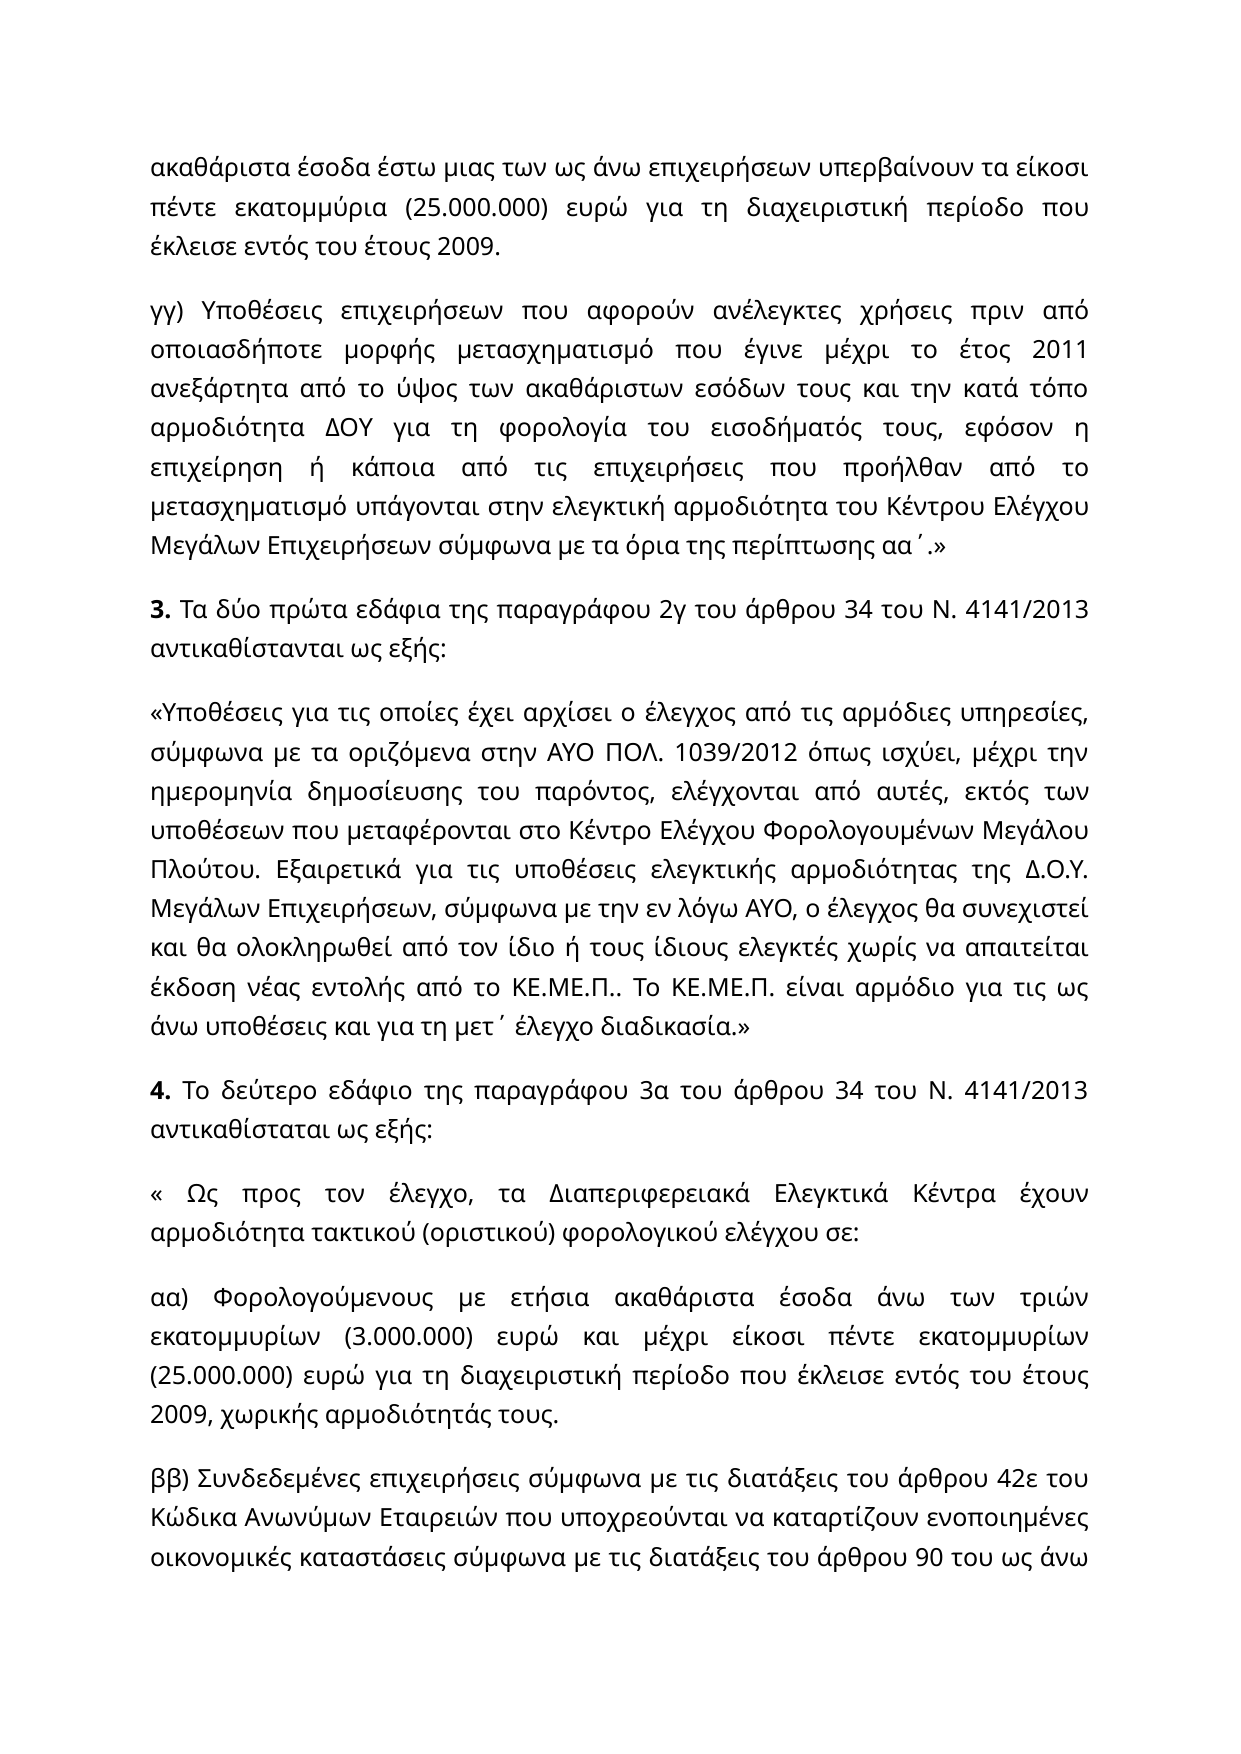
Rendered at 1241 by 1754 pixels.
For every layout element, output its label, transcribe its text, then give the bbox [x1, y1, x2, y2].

text 4. Το δεύτερο εδάφιο της παραγράφου 3α του άρθρου 34 του Ν. 4141/2013 αντικαθίσταται ως εξής: [150, 1072, 1090, 1146]
text « Ως προς τον έλεγχο, τα Διαπεριφερειακά Ελεγκτικά Κέντρα έχουν αρμοδιότητα τακτικού (οριστικού) φορολογικού ελέγχου σε: [150, 1176, 1090, 1249]
text ββ) Συνδεδεμένες επιχειρήσεις σύμφωνα με τις διατάξεις του άρθρου 42ε του Κώδικα Ανωνύμων Εταιρειών που υποχρεούνται να καταρτίζουν ενοποιημένες οικονομικές καταστάσεις σύμφωνα με τις διατάξεις του άρθρου 90 του ως άνω [150, 1461, 1090, 1573]
text 3. Τα δύο πρώτα εδάφια της παραγράφου 2γ του άρθρου 34 του Ν. 4141/2013 αντικαθίστανται ως εξής: [150, 592, 1090, 665]
text «Υποθέσεις για τις οποίες έχει αρχίσει ο έλεγχος από τις αρμόδιες υπηρεσίες, σύμφωνα με τα οριζόμενα στην ΑΥΟ ΠΟΛ. 1039/2012 όπως ισχύει, μέχρι την ημερομηνία δημοσίευσης του παρόντος, ελέγχονται από αυτές, εκτός των υποθέσεων που μεταφέρονται στο Κέντρο Ελέγχου Φορολογουμένων Μεγάλου Πλούτου. Εξαιρετικά για τις υποθέσεις ελεγκτικής αρμοδιότητας της Δ.Ο.Υ. Μεγάλων Επιχειρήσεων, σύμφωνα με την εν λόγω ΑΥΟ, ο έλεγχος θα συνεχιστεί και θα ολοκληρωθεί από τον ίδιο ή τους ίδιους ελεγκτές χωρίς να απαιτείται έκδοση νέας εντολής από το ΚΕ.ΜΕ.Π.. Το ΚΕ.ΜΕ.Π. είναι αρμόδιο για τις ως άνω υποθέσεις και για τη μετ΄ έλεγχο διαδικασία.» [150, 695, 1090, 1042]
text γγ) Υποθέσεις επιχειρήσεων που αφορούν ανέλεγκτες χρήσεις πριν από οποιασδήποτε μορφής μετασχηματισμό που έγινε μέχρι το έτος 2011 ανεξάρτητα από το ύψος των ακαθάριστων εσόδων τους και την κατά τόπο αρμοδιότητα ΔΟΥ για τη φορολογία του εισοδήματός τους, εφόσον η επιχείρηση ή κάποια από τις επιχειρήσεις που προήλθαν από το μετασχηματισμό υπάγονται στην ελεγκτική αρμοδιότητα του Κέντρου Ελέγχου Μεγάλων Επιχειρήσεων σύμφωνα με τα όρια της περίπτωσης αα΄.» [150, 292, 1090, 562]
text ακαθάριστα έσοδα έστω μιας των ως άνω επιχειρήσεων υπερβαίνουν τα είκοσι πέντε εκατομμύρια (25.000.000) ευρώ για τη διαχειριστική περίοδο που έκλεισε εντός του έτους 2009. [150, 150, 1090, 262]
text αα) Φορολογούμενους με ετήσια ακαθάριστα έσοδα άνω των τριών εκατομμυρίων (3.000.000) ευρώ και μέχρι είκοσι πέντε εκατομμυρίων (25.000.000) ευρώ για τη διαχειριστική περίοδο που έκλεισε εντός του έτους 2009, χωρικής αρμοδιότητάς τους. [150, 1279, 1090, 1431]
